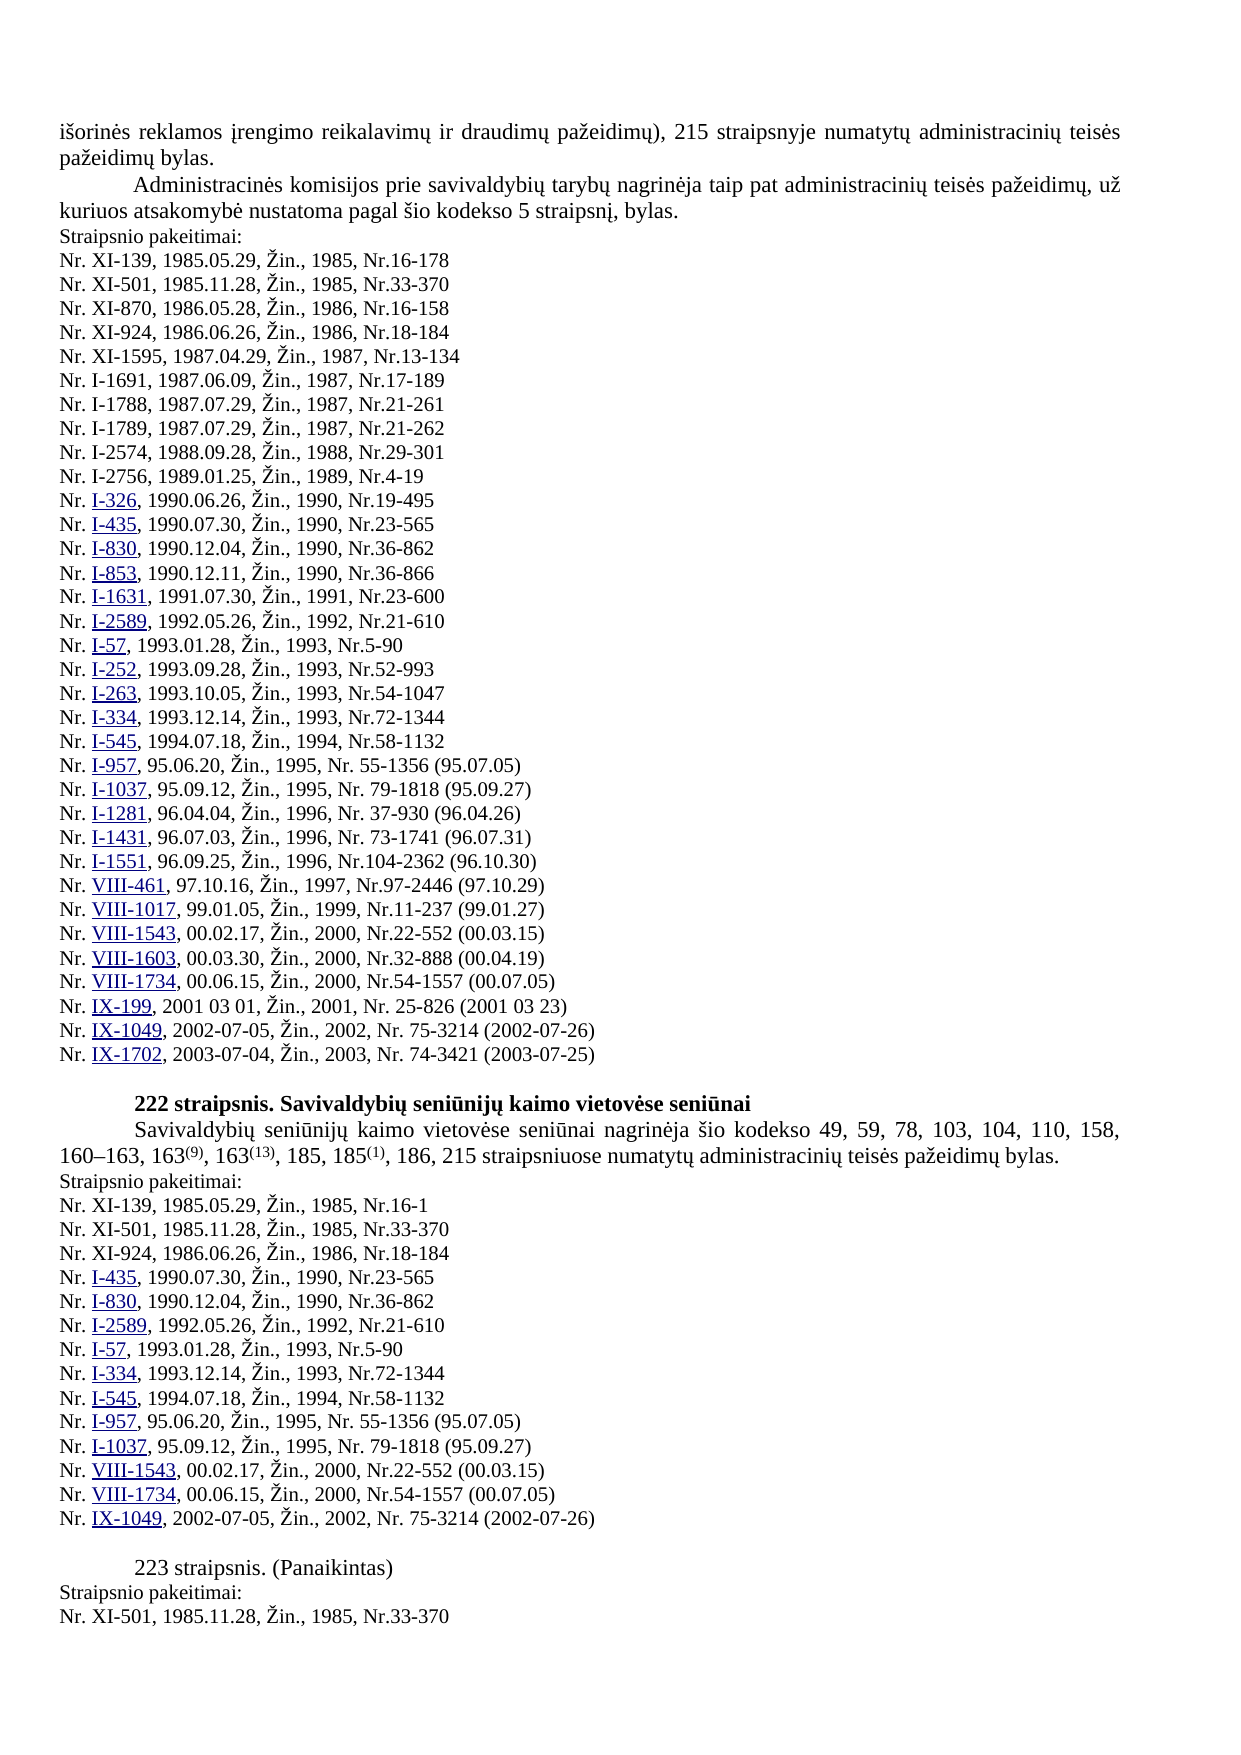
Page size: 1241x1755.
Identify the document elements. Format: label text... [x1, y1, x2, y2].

text Nr. VIII-461, 97.10.16, Žin., 1997, Nr.97-2446 (97.10.29) [59, 873, 1122, 897]
text 223 straipsnis. (Panaikintas) [59, 1554, 1122, 1580]
text Straipsnio pakeitimai: [59, 1580, 1122, 1604]
text Nr. I-1788, 1987.07.29, Žin., 1987, Nr.21-261 [59, 392, 1122, 416]
text Nr. I-545, 1994.07.18, Žin., 1994, Nr.58-1132 [59, 729, 1122, 753]
text Nr. XI-870, 1986.05.28, Žin., 1986, Nr.16-158 [59, 296, 1122, 320]
text Nr. I-1037, 95.09.12, Žin., 1995, Nr. 79-1818 (95.09.27) [59, 777, 1122, 801]
text Nr. VIII-1734, 00.06.15, Žin., 2000, Nr.54-1557 (00.07.05) [59, 969, 1122, 993]
text Nr. I-1789, 1987.07.29, Žin., 1987, Nr.21-262 [59, 416, 1122, 440]
text išorinės reklamos įrengimo reikalavimų ir draudimų pažeidimų), 215 straipsnyje numatytų administracinių teisės pažeidimų bylas. [59, 118, 1122, 171]
text Nr. IX-1702, 2003-07-04, Žin., 2003, Nr. 74-3421 (2003-07-25) [59, 1042, 1122, 1066]
text Nr. XI-1595, 1987.04.29, Žin., 1987, Nr.13-134 [59, 344, 1122, 368]
text Nr. VIII-1543, 00.02.17, Žin., 2000, Nr.22-552 (00.03.15) [59, 921, 1122, 945]
text Nr. I-334, 1993.12.14, Žin., 1993, Nr.72-1344 [59, 705, 1122, 729]
text Nr. XI-501, 1985.11.28, Žin., 1985, Nr.33-370 [59, 1604, 1122, 1628]
text Nr. VIII-1543, 00.02.17, Žin., 2000, Nr.22-552 (00.03.15) [59, 1458, 1122, 1482]
text Nr. I-334, 1993.12.14, Žin., 1993, Nr.72-1344 [59, 1361, 1122, 1385]
text Nr. I-1551, 96.09.25, Žin., 1996, Nr.104-2362 (96.10.30) [59, 849, 1122, 873]
text Nr. VIII-1017, 99.01.05, Žin., 1999, Nr.11-237 (99.01.27) [59, 897, 1122, 921]
text Nr. XI-924, 1986.06.26, Žin., 1986, Nr.18-184 [59, 1241, 1122, 1265]
text Nr. XI-501, 1985.11.28, Žin., 1985, Nr.33-370 [59, 272, 1122, 296]
text Nr. I-2589, 1992.05.26, Žin., 1992, Nr.21-610 [59, 608, 1122, 633]
text Nr. I-263, 1993.10.05, Žin., 1993, Nr.54-1047 [59, 681, 1122, 705]
text Nr. I-435, 1990.07.30, Žin., 1990, Nr.23-565 [59, 512, 1122, 536]
text Nr. I-57, 1993.01.28, Žin., 1993, Nr.5-90 [59, 1337, 1122, 1361]
text Straipsnio pakeitimai: [59, 1169, 1122, 1193]
text Nr. I-2574, 1988.09.28, Žin., 1988, Nr.29-301 [59, 440, 1122, 464]
text Administracinės komisijos prie savivaldybių tarybų nagrinėja taip pat administracinių teisės pažeidimų, už kuriuos atsakomybė nustatoma pagal šio kodekso 5 straipsnį, bylas. [59, 171, 1122, 223]
text Nr. XI-924, 1986.06.26, Žin., 1986, Nr.18-184 [59, 320, 1122, 344]
text Nr. I-1281, 96.04.04, Žin., 1996, Nr. 37-930 (96.04.26) [59, 801, 1122, 825]
text Nr. I-435, 1990.07.30, Žin., 1990, Nr.23-565 [59, 1265, 1122, 1289]
text Nr. I-830, 1990.12.04, Žin., 1990, Nr.36-862 [59, 536, 1122, 560]
text Nr. I-252, 1993.09.28, Žin., 1993, Nr.52-993 [59, 657, 1122, 681]
text Nr. IX-199, 2001 03 01, Žin., 2001, Nr. 25-826 (2001 03 23) [59, 993, 1122, 1018]
text Nr. VIII-1734, 00.06.15, Žin., 2000, Nr.54-1557 (00.07.05) [59, 1482, 1122, 1506]
text Nr. XI-501, 1985.11.28, Žin., 1985, Nr.33-370 [59, 1217, 1122, 1241]
text Nr. I-1037, 95.09.12, Žin., 1995, Nr. 79-1818 (95.09.27) [59, 1433, 1122, 1458]
text Nr. IX-1049, 2002-07-05, Žin., 2002, Nr. 75-3214 (2002-07-26) [59, 1018, 1122, 1042]
text Nr. I-57, 1993.01.28, Žin., 1993, Nr.5-90 [59, 633, 1122, 657]
text Nr. I-1631, 1991.07.30, Žin., 1991, Nr.23-600 [59, 584, 1122, 608]
text 222 straipsnis. Savivaldybių seniūnijų kaimo vietovėse seniūnai [59, 1090, 1122, 1116]
text Nr. VIII-1603, 00.03.30, Žin., 2000, Nr.32-888 (00.04.19) [59, 945, 1122, 969]
text Nr. I-853, 1990.12.11, Žin., 1990, Nr.36-866 [59, 560, 1122, 584]
text Nr. I-2756, 1989.01.25, Žin., 1989, Nr.4-19 [59, 464, 1122, 488]
text Nr. I-957, 95.06.20, Žin., 1995, Nr. 55-1356 (95.07.05) [59, 1409, 1122, 1433]
text Nr. I-2589, 1992.05.26, Žin., 1992, Nr.21-610 [59, 1313, 1122, 1337]
text Nr. I-1431, 96.07.03, Žin., 1996, Nr. 73-1741 (96.07.31) [59, 825, 1122, 849]
text Nr. I-1691, 1987.06.09, Žin., 1987, Nr.17-189 [59, 368, 1122, 392]
text Nr. I-830, 1990.12.04, Žin., 1990, Nr.36-862 [59, 1289, 1122, 1313]
text Savivaldybių seniūnijų kaimo vietovėse seniūnai nagrinėja šio kodekso 49, 59, 78, 103, 104, 110, 158, 160–163, 163(9), 163(13), 185, 185(1), 186, 215 straipsniuose numatytų administracinių teisės pažeidimų bylas. [59, 1116, 1122, 1169]
text Nr. XI-139, 1985.05.29, Žin., 1985, Nr.16-1 [59, 1193, 1122, 1217]
text Nr. I-957, 95.06.20, Žin., 1995, Nr. 55-1356 (95.07.05) [59, 753, 1122, 777]
text Straipsnio pakeitimai: [59, 223, 1122, 248]
text Nr. IX-1049, 2002-07-05, Žin., 2002, Nr. 75-3214 (2002-07-26) [59, 1506, 1122, 1530]
text Nr. I-545, 1994.07.18, Žin., 1994, Nr.58-1132 [59, 1385, 1122, 1409]
text Nr. I-326, 1990.06.26, Žin., 1990, Nr.19-495 [59, 488, 1122, 512]
text Nr. XI-139, 1985.05.29, Žin., 1985, Nr.16-178 [59, 248, 1122, 272]
